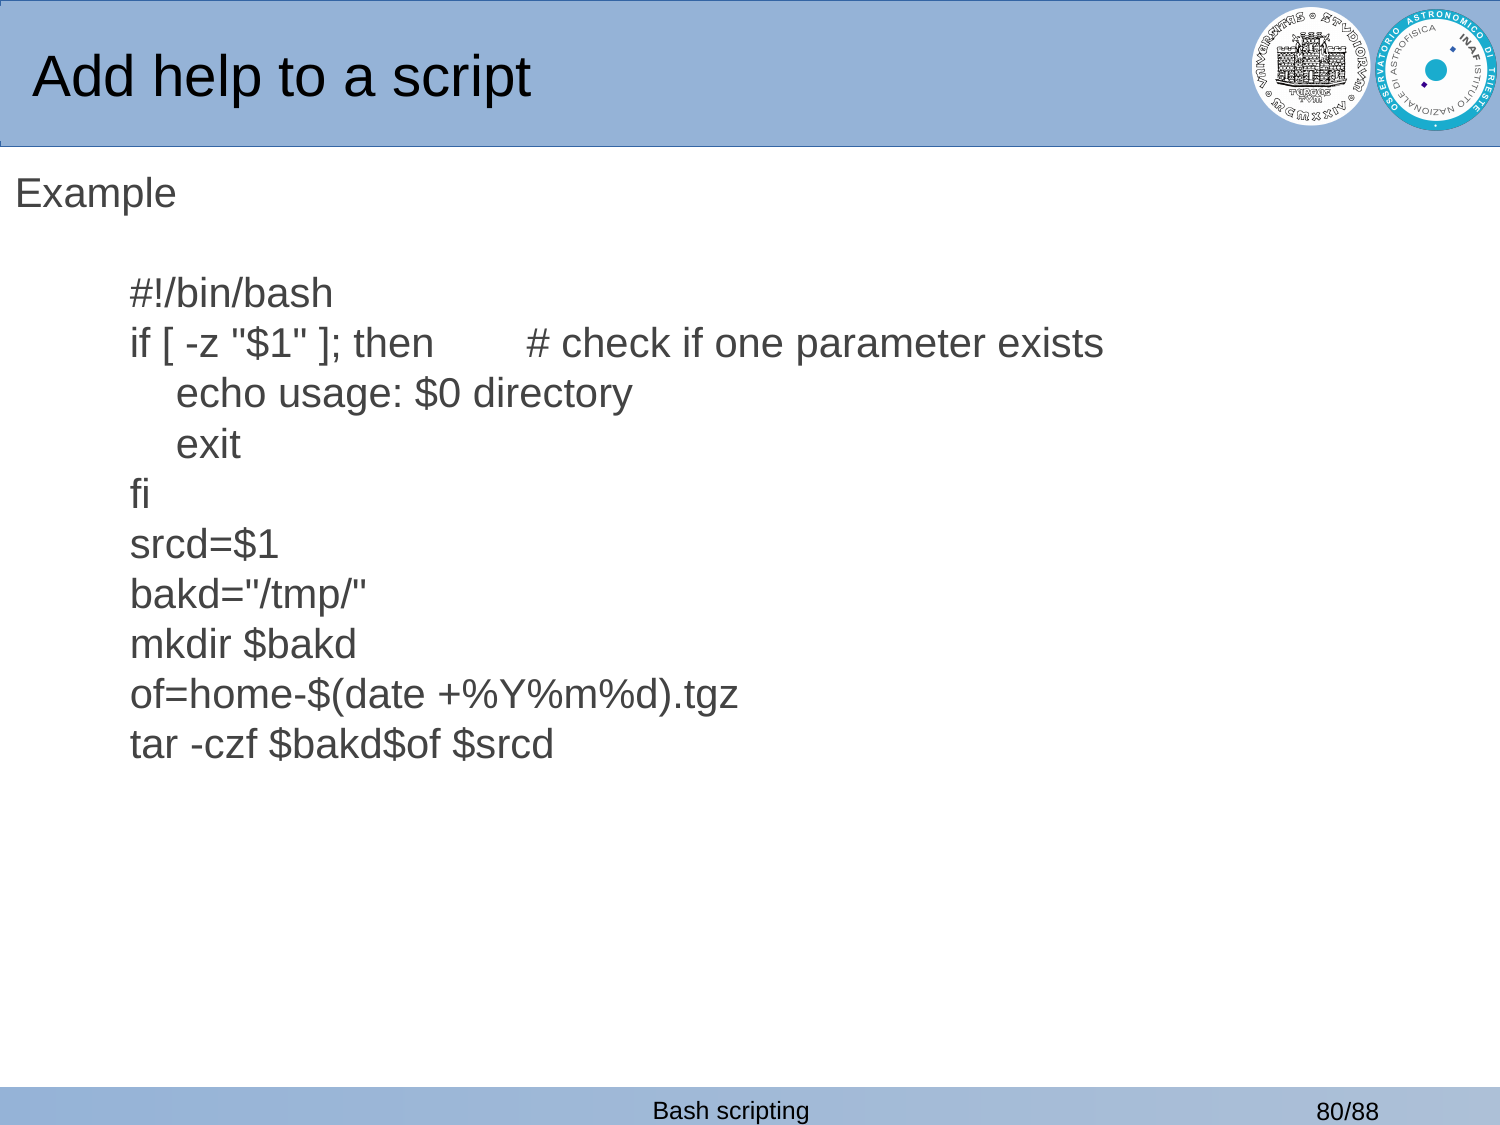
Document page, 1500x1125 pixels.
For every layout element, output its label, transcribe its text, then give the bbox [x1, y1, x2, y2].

list Example #!/bin/bash if [ -z "$1" ]; then # check if one parameter exists echo usage: $0 directory exit fi srcd=$1 bakd="/tmp/" mkdir $bakd of=home-$(date +%Y%m%d).tgz tar -czf $bakd$of $srcd [0, 158, 1500, 1104]
picture [1252, 0, 1500, 156]
text_box Add help to a script [0, 5, 1232, 141]
